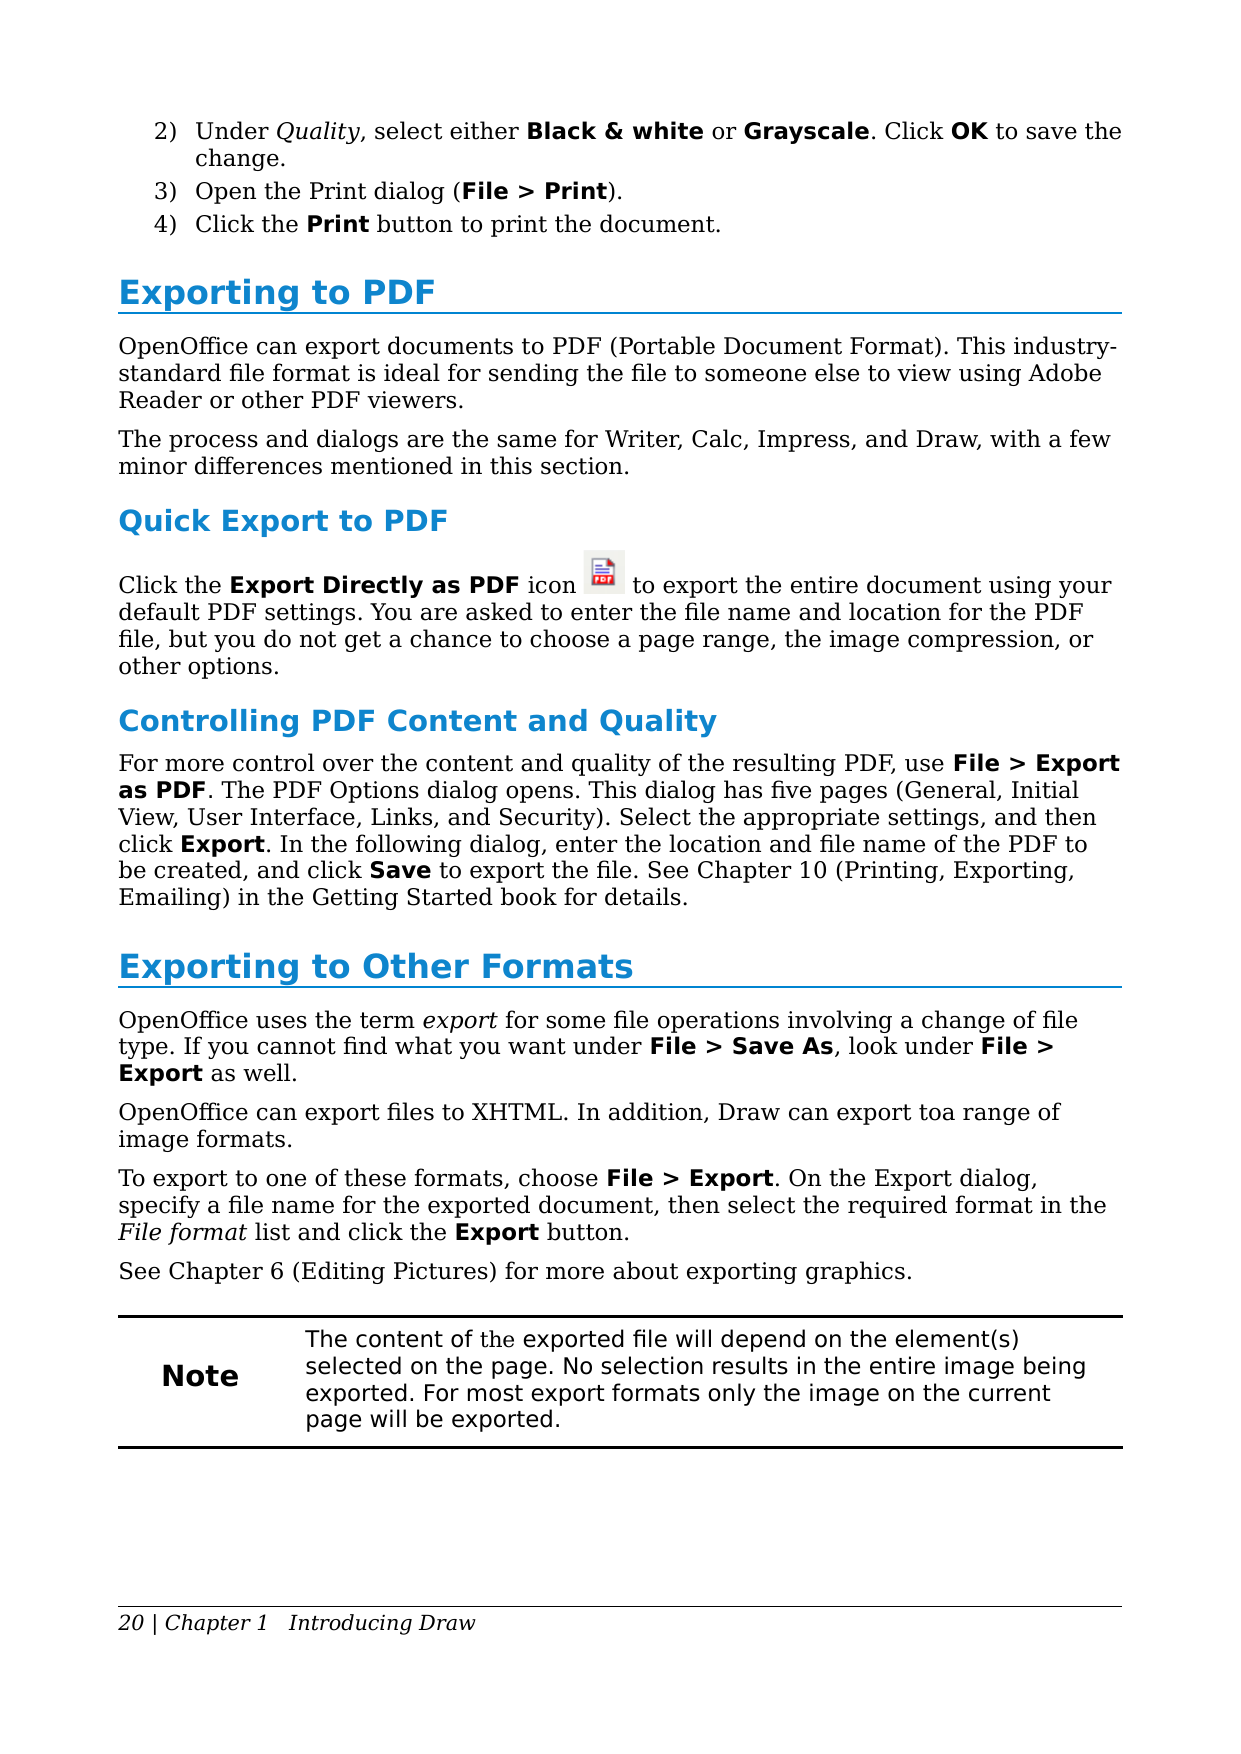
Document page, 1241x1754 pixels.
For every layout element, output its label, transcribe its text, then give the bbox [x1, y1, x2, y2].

table_header The content of the exported file will depend on the element(s) selected on the page. No selection results in the entire image being exported. For most export formats only the image on the current page will be exported. [281, 1318, 1122, 1446]
list Under Quality, select either Black & white or Grayscale. Click OK to save the change. [177, 118, 1122, 172]
table_header Note [118, 1318, 281, 1446]
subtitle Controlling PDF Content and Quality [118, 704, 1122, 738]
subtitle Quick Export to PDF [118, 504, 1122, 538]
subtitle Exporting to PDF [118, 274, 1122, 312]
text The process and dialogs are the same for Writer, Calc, Impress, and Draw, with a few minor differences mentioned in this section. [118, 426, 1122, 480]
text To export to one of these formats, choose File > Export. On the Export dialog, specify a file name for the exported document, then select the required format in the File format list and click the Export button. [118, 1166, 1122, 1246]
subtitle Exporting to Other Formats [118, 947, 1122, 986]
text OpenOffice uses the term export for some file operations involving a change of file type. If you cannot find what you want under File > Save As, look under File > Export as well. [118, 1007, 1122, 1087]
text See Chapter 6 (Editing Pictures) for more about exporting graphics. [118, 1258, 1122, 1285]
text OpenOffice can export documents to PDF (Portable Document Format). This industry-standard file format is ideal for sending the file to someone else to view using Adobe Reader or other PDF viewers. [118, 333, 1122, 414]
text OpenOffice can export files to XHTML. In addition, Draw can export toa range of image formats. [118, 1099, 1122, 1153]
picture [583, 550, 625, 594]
text For more control over the content and quality of the resulting PDF, use File > Export as PDF. The PDF Options dialog opens. This dialog has five pages (General, Initial View, User Interface, Links, and Security). Select the appropriate settings, and then click Export. In the following dialog, enter the location and file name of the PDF to be created, and click Save to export the file. See Chapter 10 (Printing, Exporting, Emailing) in the Getting Started book for details. [118, 751, 1122, 911]
list Open the Print dialog (File > Print). [177, 178, 1122, 205]
text Click the Export Directly as PDF icon to export the entire document using your default PDF settings. You are asked to enter the file name and location for the PDF file, but you do not get a chance to choose a page range, the image compression, or other options. [118, 551, 1122, 679]
list Click the Print button to print the document. [177, 211, 1122, 238]
